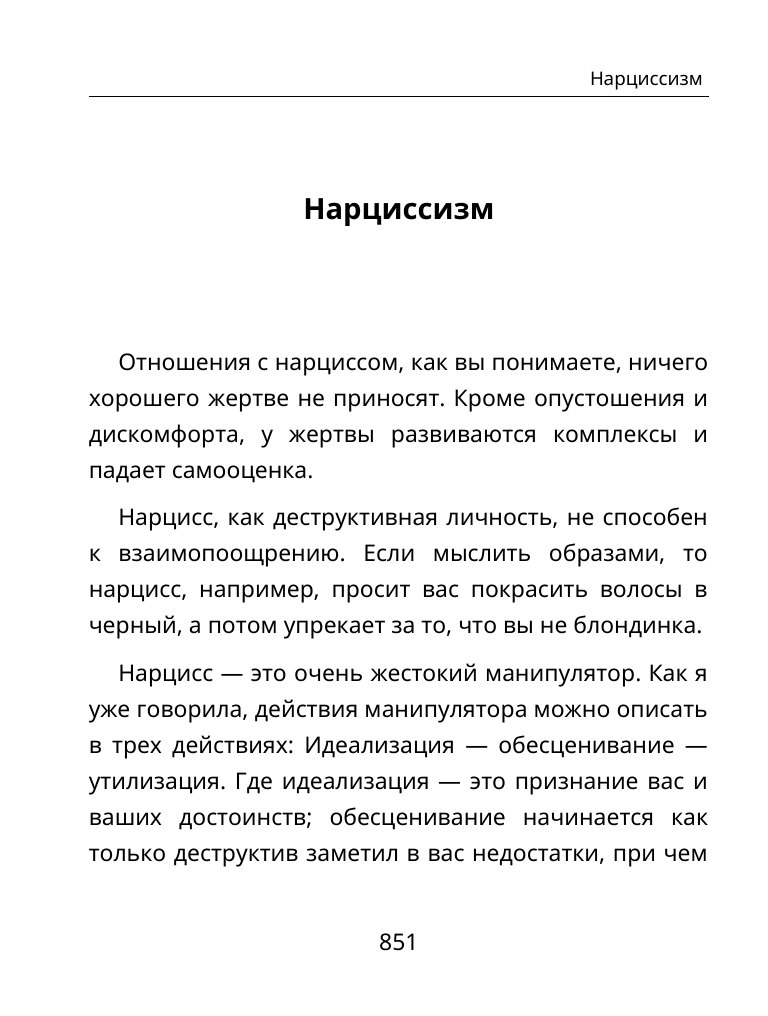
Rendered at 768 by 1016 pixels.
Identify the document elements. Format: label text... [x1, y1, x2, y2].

text Нарцисс — это очень жестокий манипулятор. Как я уже говорила, действия манипулятора можно описать в трех действиях: Идеализация — обесценивание — утилизация. Где идеализация — это признание вас и ваших достоинств; обесценивание начинается как только деструктив заметил в вас недостатки, при чем [88, 657, 709, 868]
text Отношения с нарциссом, как вы понимаете, ничего хорошего жертве не приносят. Кроме опустошения и дискомфорта, у жертвы развиваются комплексы и падает самооценка. [88, 346, 709, 485]
subtitle Нарциссизм [88, 185, 709, 228]
text Нарцисс, как деструктивная личность, не способен к взаимопоощрению. Если мыслить образами, то нарцисс, например, просит вас покрасить волосы в черный, а потом упрекает за то, что вы не блондинка. [88, 501, 709, 640]
